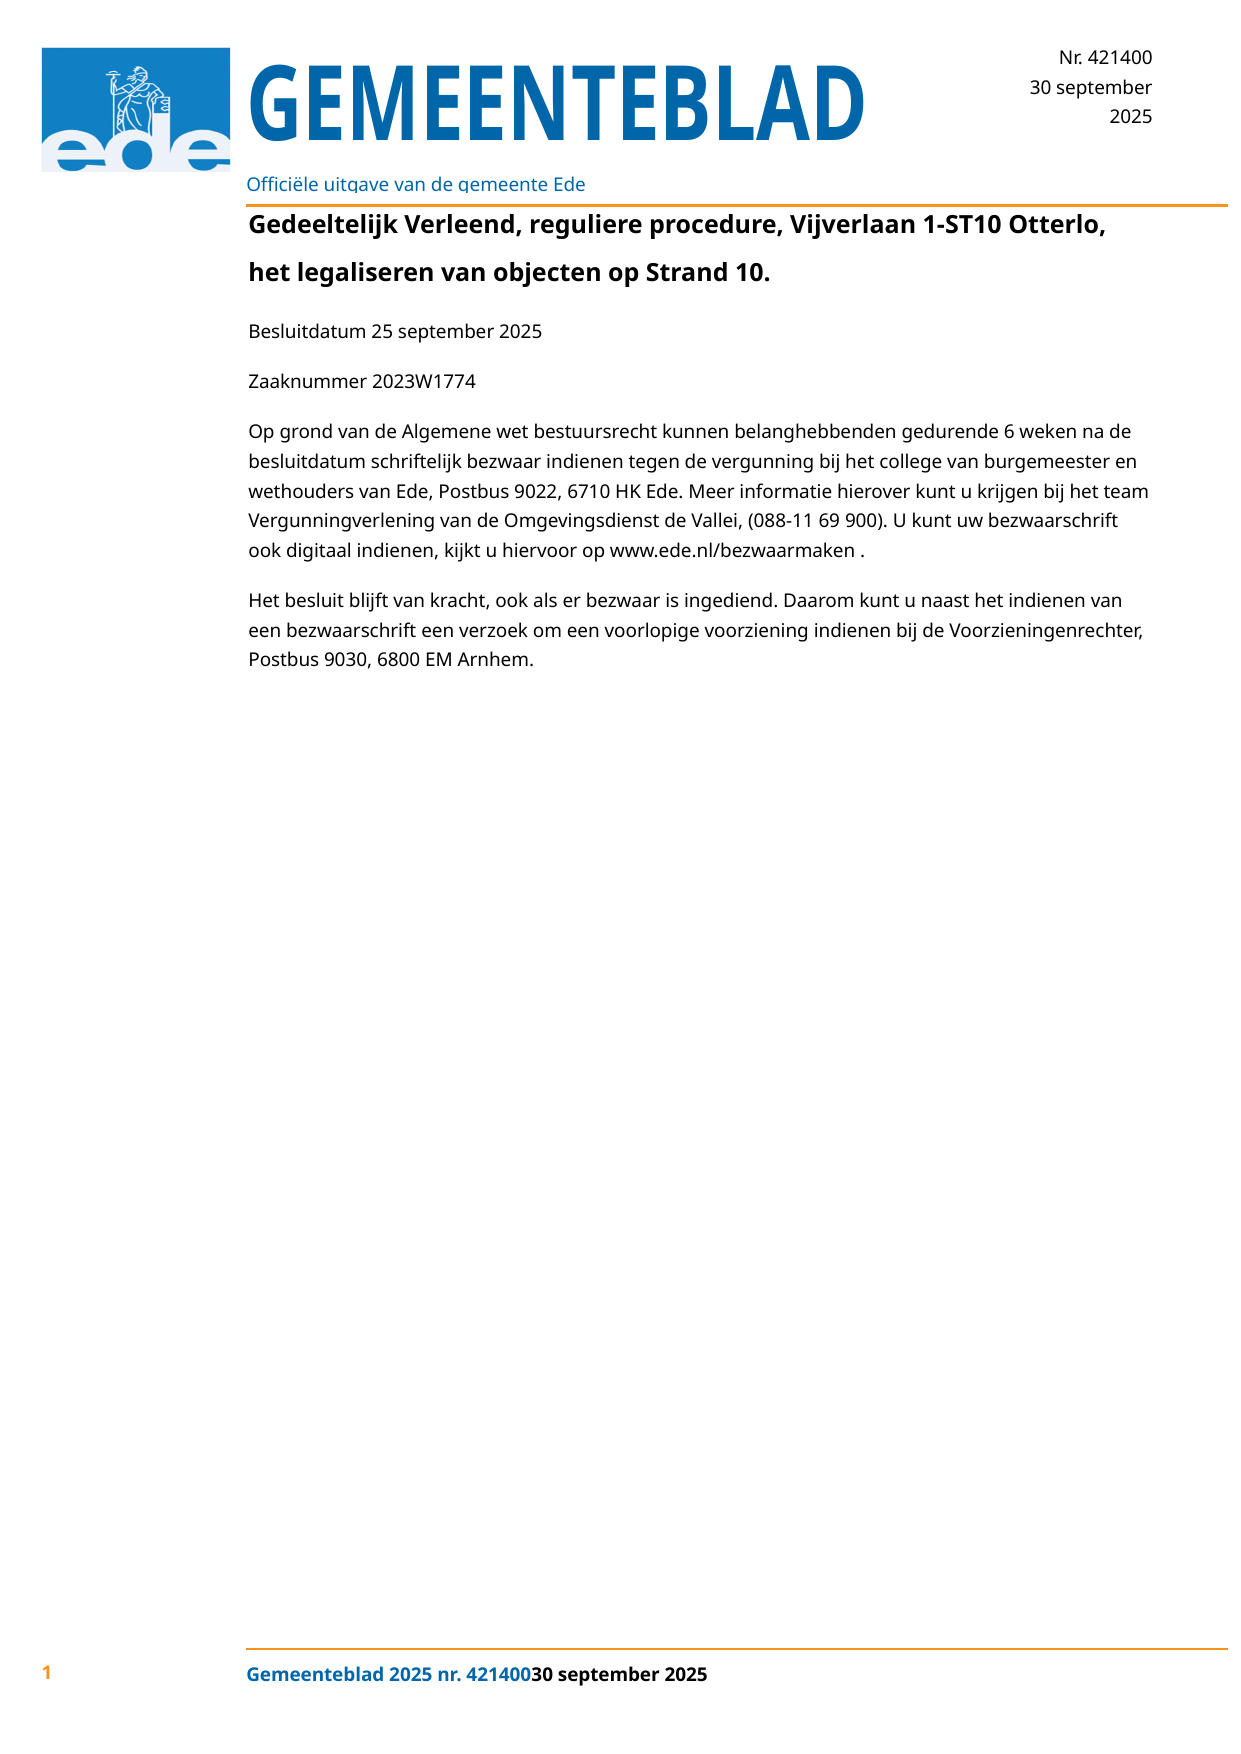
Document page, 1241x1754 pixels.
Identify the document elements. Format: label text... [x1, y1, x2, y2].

text Besluitdatum 25 september 2025 [248, 318, 1152, 344]
text Gedeeltelijk Verleend, reguliere procedure, Vijverlaan 1-ST10 Otterlo, het legaliseren van objecten op Strand 10. [248, 207, 1152, 288]
text Op grond van de Algemene wet bestuursrecht kunnen belanghebbenden gedurende 6 weken na de besluitdatum schriftelijk bezwaar indienen tegen de vergunning bij het college van burgemeester en wethouders van Ede, Postbus 9022, 6710 HK Ede. Meer informatie hierover kunt u krijgen bij het team Vergunningverlening van de Omgevingsdienst de Vallei, (088-11 69 900). U kunt uw bezwaarschrift ook digitaal indienen, kijkt u hiervoor op www.ede.nl/bezwaarmaken . [248, 419, 1152, 563]
text Zaaknummer 2023W1774 [248, 368, 1152, 394]
text Het besluit blijft van kracht, ook als er bezwaar is ingediend. Daarom kunt u naast het indienen van een bezwaarschrift een verzoek om een voorlopige voorziening indienen bij de Voorzieningenrechter, Postbus 9030, 6800 EM Arnhem. [248, 587, 1152, 672]
picture [41, 47, 231, 172]
